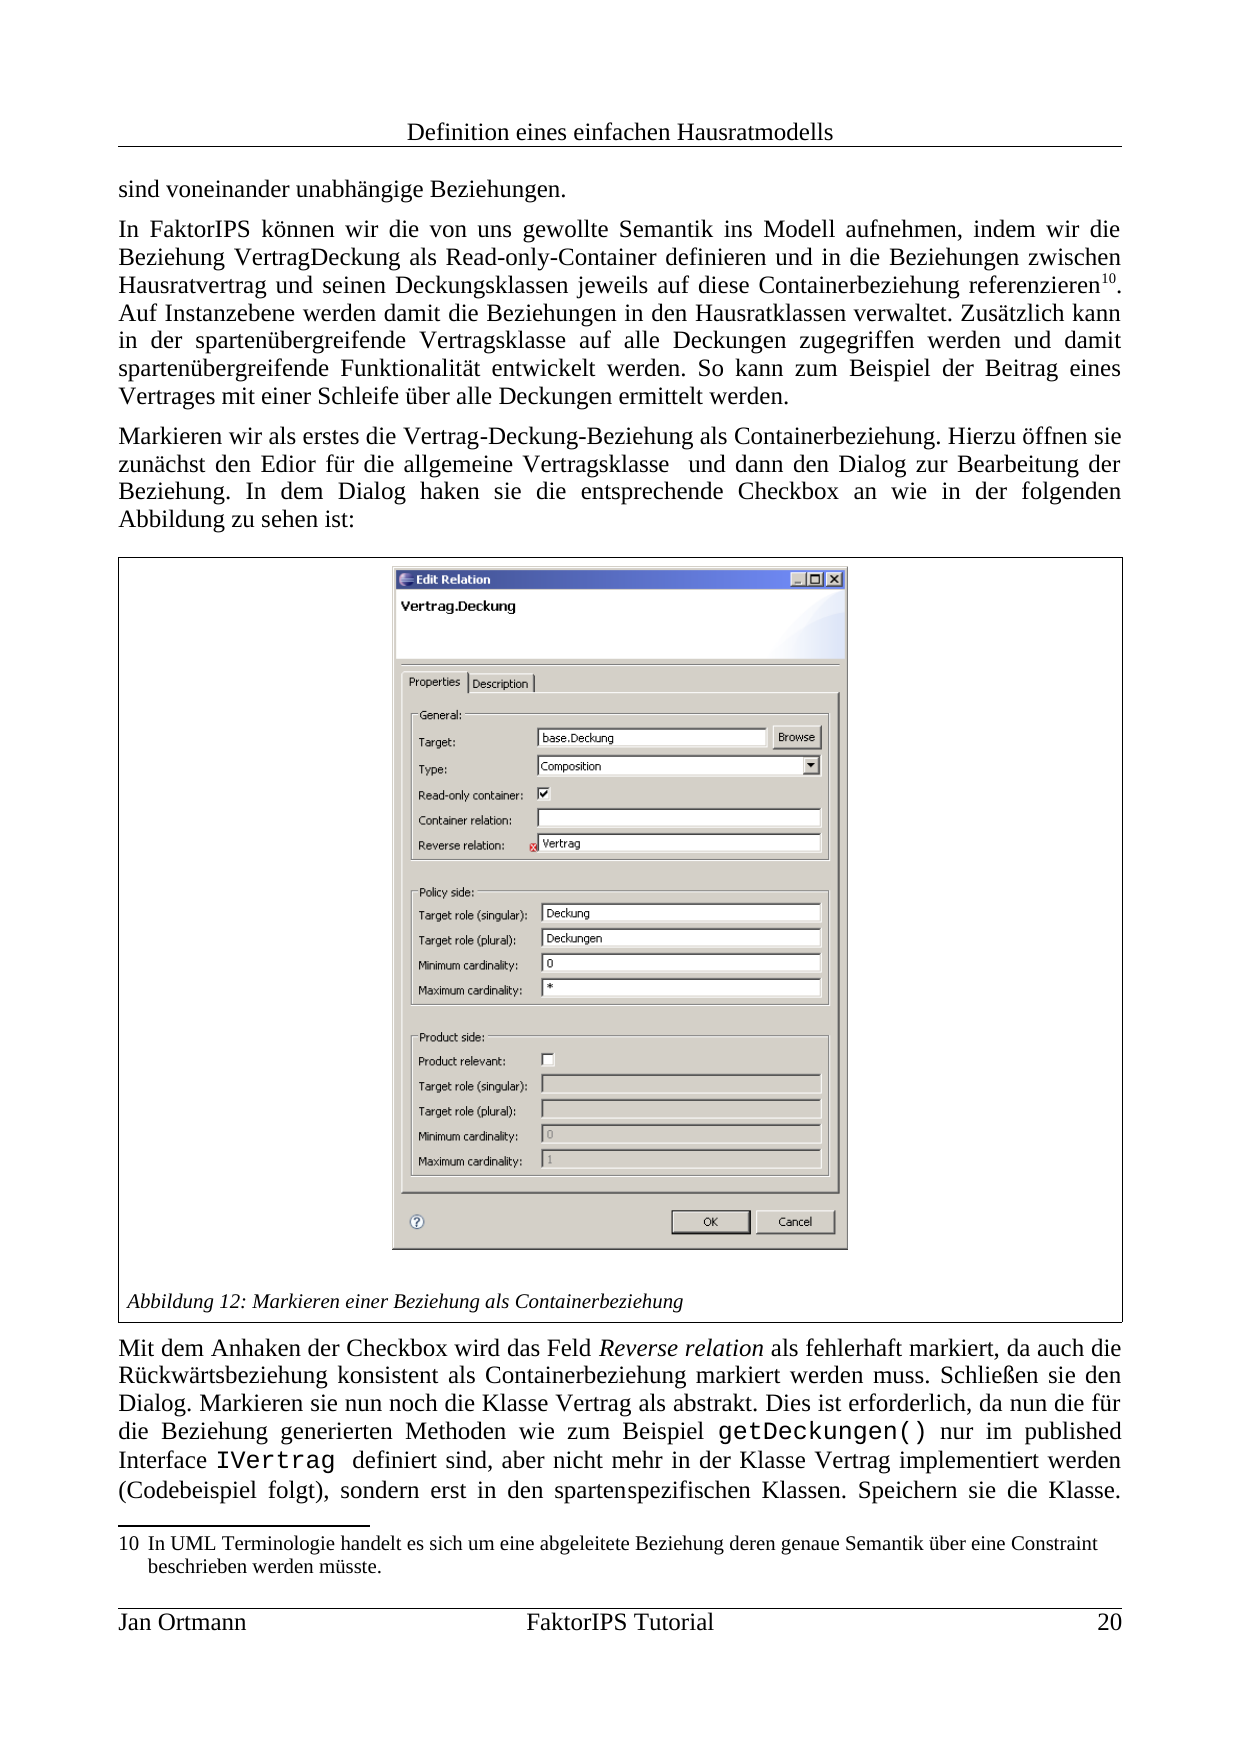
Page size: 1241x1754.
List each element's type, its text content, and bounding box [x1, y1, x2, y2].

text Markieren wir als erstes die Vertrag‑Deckung‑Beziehung als Containerbeziehung. Hierzu öffnen sie zunächst den Edior für die allgemeine Vertragsklasse und dann den Dialog zur Bearbeitung der Beziehung. In dem Dialog haken sie die entsprechende Checkbox an wie in der folgenden Abbildung zu sehen ist: [118, 422, 1122, 533]
text Mit dem Anhaken der Checkbox wird das Feld Reverse relation als fehlerhaft markiert, da auch die Rückwärtsbeziehung konsistent als Containerbeziehung markiert werden muss. Schließen sie den Dialog. Markieren sie nun noch die Klasse Vertrag als abstrakt. Dies ist erforderlich, da nun die für die Beziehung generierten Methoden wie zum Beispiel getDeckungen() nur im published Interface IVertrag definiert sind, aber nicht mehr in der Klasse Vertrag implementiert werden (Codebeispiel folgt), sondern erst in den sparten­spezifischen Klassen. Speichern sie die Klasse. [118, 1323, 1122, 1504]
text In UML Terminologie handelt es sich um eine abgeleitete Beziehung deren genaue Semantik über eine Constraint beschrieben werden müsste. [118, 1532, 1122, 1578]
picture [392, 566, 848, 1250]
text Abbildung 12: Markieren einer Beziehung als Containerbeziehung [127, 1290, 1113, 1313]
text In FaktorIPS können wir die von uns gewollte Semantik ins Modell aufnehmen, indem wir die Beziehung Vertrag­Deckung als Read-only-Container definieren und in die Beziehungen zwischen Hausratvertrag und seinen Deckungsklassen jeweils auf diese Containerbeziehung referenzieren. Auf Instanzebene werden damit die Beziehungen in den Hausratklassen verwaltet. Zusätzlich kann in der spartenübergreifende Vertragsklasse auf alle Deckungen zugegriffen werden und damit spartenübergreifende Funktionalität entwickelt werden. So kann zum Beispiel der Beitrag eines Vertrages mit einer Schleife über alle Deckungen ermittelt werden. [118, 216, 1122, 409]
text [119, 558, 1122, 1322]
text sind voneinander unabhängige Beziehungen. [118, 175, 1122, 203]
